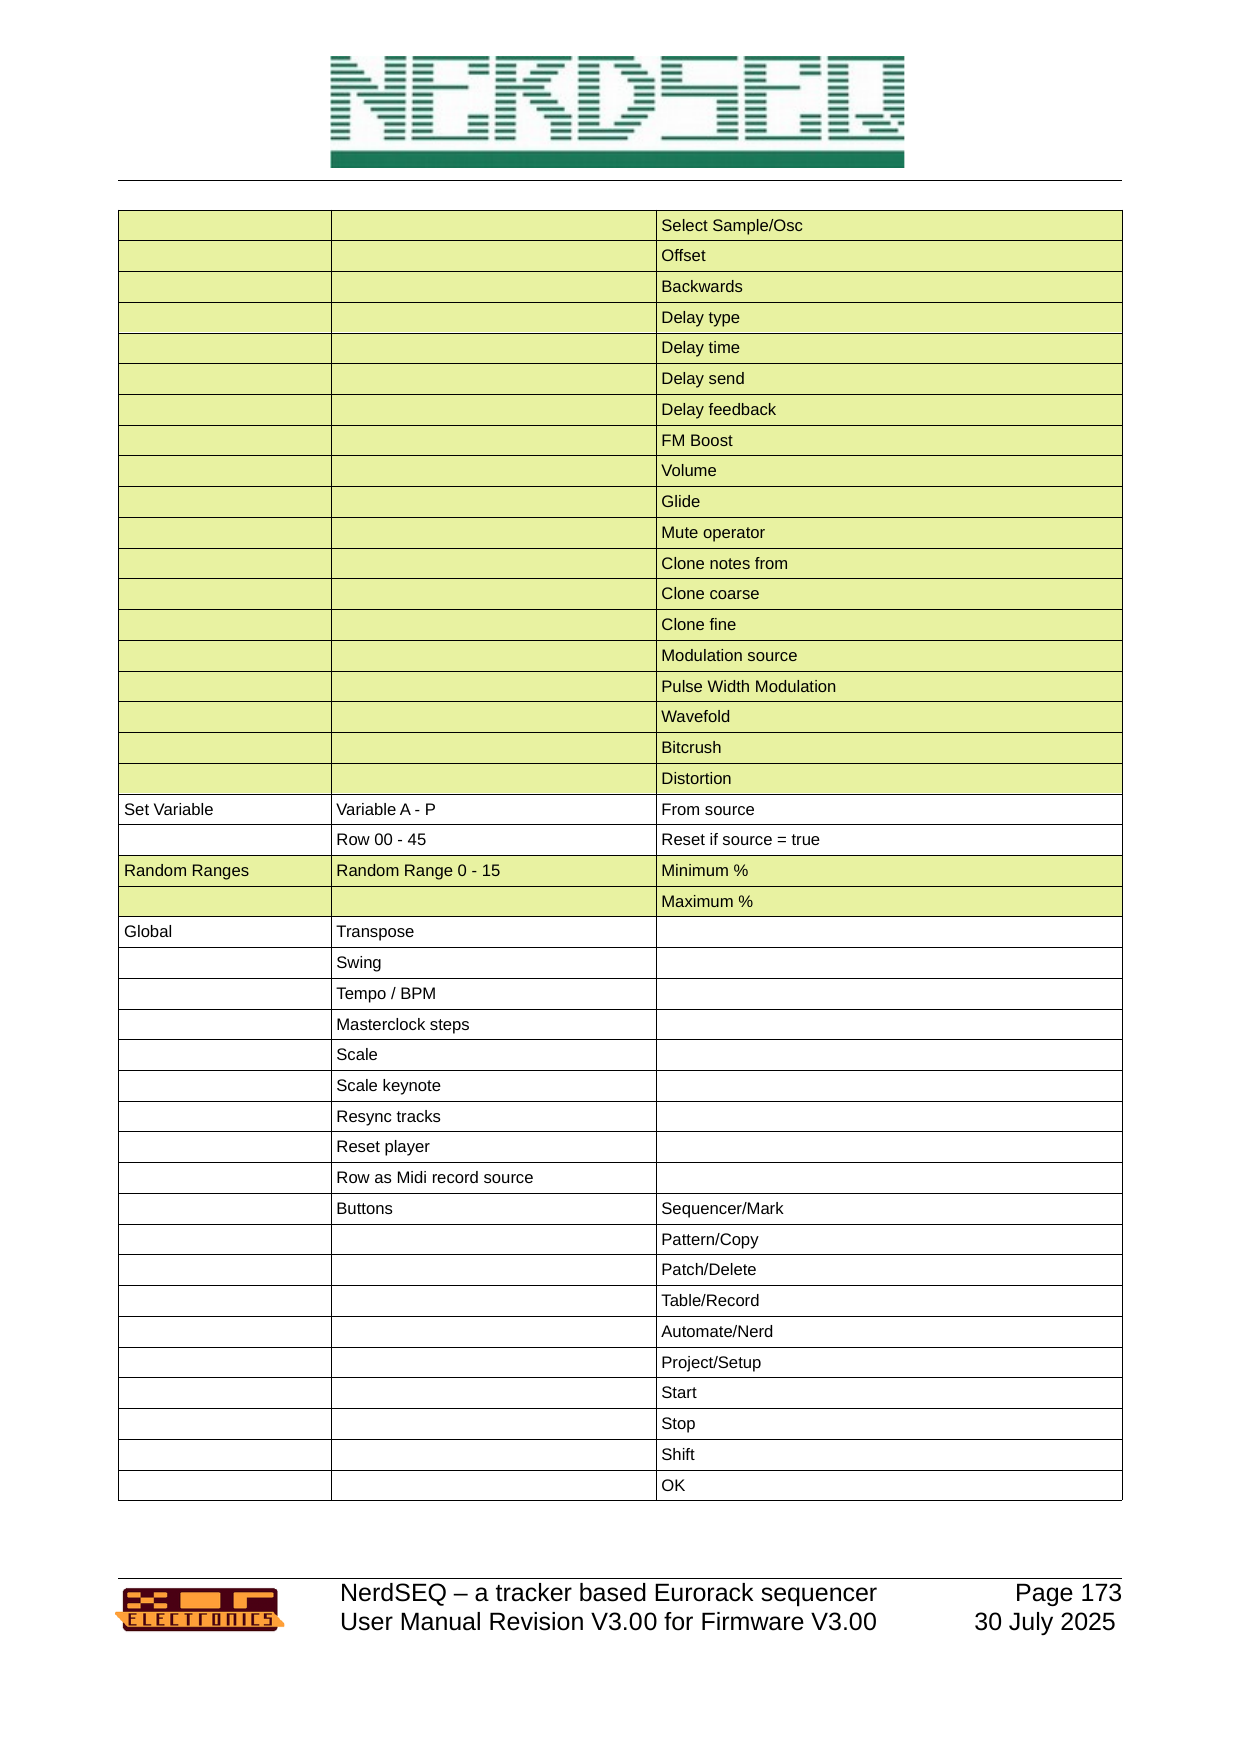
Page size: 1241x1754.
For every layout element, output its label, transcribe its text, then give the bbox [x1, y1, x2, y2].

table_cell [119, 1225, 331, 1254]
table_cell [119, 395, 331, 425]
table_cell [119, 334, 331, 363]
table_cell [657, 948, 1122, 978]
table_cell Mute operator [657, 518, 1122, 548]
table_cell [332, 549, 656, 578]
table_cell [657, 979, 1122, 1008]
table_cell Delay send [657, 364, 1122, 394]
table_cell [119, 1286, 331, 1316]
table_cell Reset if source = true [657, 825, 1122, 855]
table_cell [119, 979, 331, 1008]
table_cell Shift [657, 1440, 1122, 1469]
table_cell [119, 579, 331, 609]
table_cell From source [657, 795, 1122, 824]
table_cell Clone notes from [657, 549, 1122, 578]
table_cell Sequencer/Mark [657, 1194, 1122, 1224]
table_cell Start [657, 1378, 1122, 1408]
table_cell Set Variable [119, 795, 331, 824]
table_cell [119, 456, 331, 486]
table_cell [332, 1378, 656, 1408]
table_cell [119, 211, 331, 240]
table_cell Table/Record [657, 1286, 1122, 1316]
table_cell [332, 1440, 656, 1469]
table_cell [332, 764, 656, 793]
table_cell Resync tracks [332, 1102, 656, 1131]
table_cell [119, 610, 331, 640]
table_cell [332, 456, 656, 486]
table_cell Row 00 - 45 [332, 825, 656, 855]
table_cell [119, 241, 331, 271]
table_cell [119, 487, 331, 517]
table_cell Row as Midi record source [332, 1163, 656, 1193]
table_cell [119, 303, 331, 332]
table_cell [119, 426, 331, 455]
table_cell [332, 303, 656, 332]
table_cell Automate/Nerd [657, 1317, 1122, 1347]
table_cell [657, 1163, 1122, 1193]
table_cell [332, 1255, 656, 1285]
table_cell [119, 1348, 331, 1377]
table_cell [332, 211, 656, 240]
table_cell [119, 1040, 331, 1070]
table_cell Buttons [332, 1194, 656, 1224]
table_cell [332, 334, 656, 363]
table_cell Swing [332, 948, 656, 978]
table_cell Delay time [657, 334, 1122, 363]
table_cell [119, 1378, 331, 1408]
table_cell Clone fine [657, 610, 1122, 640]
table_cell Pulse Width Modulation [657, 672, 1122, 701]
table_cell [332, 272, 656, 302]
table_cell Minimum % [657, 856, 1122, 886]
table_cell [332, 1286, 656, 1316]
table_cell [332, 887, 656, 916]
table_cell [119, 1071, 331, 1101]
table_cell Stop [657, 1409, 1122, 1439]
table_cell Random Range 0 - 15 [332, 856, 656, 886]
table_cell [332, 518, 656, 548]
table_cell [332, 702, 656, 732]
table_cell [119, 1194, 331, 1224]
table_cell [332, 1348, 656, 1377]
table_cell [332, 579, 656, 609]
table_cell Offset [657, 241, 1122, 271]
table_cell Delay type [657, 303, 1122, 332]
table_cell [657, 1102, 1122, 1131]
table_cell Random Ranges [119, 856, 331, 886]
table_cell Clone coarse [657, 579, 1122, 609]
table_cell [119, 702, 331, 732]
table_cell [119, 733, 331, 763]
table_cell [119, 1255, 331, 1285]
table_cell [119, 1409, 331, 1439]
table_cell [119, 364, 331, 394]
table_cell Scale [332, 1040, 656, 1070]
table_cell FM Boost [657, 426, 1122, 455]
table_cell Modulation source [657, 641, 1122, 671]
table_cell Global [119, 917, 331, 947]
table_cell Backwards [657, 272, 1122, 302]
table_cell Scale keynote [332, 1071, 656, 1101]
table_cell [119, 764, 331, 793]
table_cell Tempo / BPM [332, 979, 656, 1008]
table_cell [119, 1163, 331, 1193]
table_cell [119, 272, 331, 302]
table_cell [119, 1317, 331, 1347]
table_cell OK [657, 1471, 1122, 1500]
table_cell [119, 1102, 331, 1131]
table_cell [119, 549, 331, 578]
table_cell [332, 733, 656, 763]
table_cell [119, 518, 331, 548]
table_cell [657, 1132, 1122, 1162]
table_cell [119, 825, 331, 855]
table_cell Volume [657, 456, 1122, 486]
table_cell [119, 1471, 331, 1500]
table_cell Distortion [657, 764, 1122, 793]
table_cell [332, 1471, 656, 1500]
table_cell [332, 487, 656, 517]
table_cell [332, 364, 656, 394]
table_cell [332, 241, 656, 271]
table_cell [332, 395, 656, 425]
table_cell Delay feedback [657, 395, 1122, 425]
table_cell [119, 1440, 331, 1469]
table_cell Reset player [332, 1132, 656, 1162]
table_cell [119, 672, 331, 701]
table_cell [332, 672, 656, 701]
table_cell [332, 1225, 656, 1254]
table_cell [657, 1010, 1122, 1039]
table_cell [119, 1010, 331, 1039]
table_cell Glide [657, 487, 1122, 517]
table_cell Select Sample/Osc [657, 211, 1122, 240]
table_cell [119, 887, 331, 916]
table_cell [119, 948, 331, 978]
table_cell Patch/Delete [657, 1255, 1122, 1285]
table_cell Pattern/Copy [657, 1225, 1122, 1254]
table_cell Variable A - P [332, 795, 656, 824]
table_cell Bitcrush [657, 733, 1122, 763]
table_cell Project/Setup [657, 1348, 1122, 1377]
table_cell [332, 610, 656, 640]
table_cell Maximum % [657, 887, 1122, 916]
table_cell [657, 917, 1122, 947]
table_cell [119, 1132, 331, 1162]
table_cell Transpose [332, 917, 656, 947]
table_cell [657, 1040, 1122, 1070]
table_cell [332, 1317, 656, 1347]
table_cell [657, 1071, 1122, 1101]
table_cell [119, 641, 331, 671]
table_cell Masterclock steps [332, 1010, 656, 1039]
picture [330, 56, 905, 168]
table_cell Wavefold [657, 702, 1122, 732]
table_cell [332, 426, 656, 455]
picture [115, 1584, 285, 1634]
table_cell [332, 641, 656, 671]
table_cell [332, 1409, 656, 1439]
